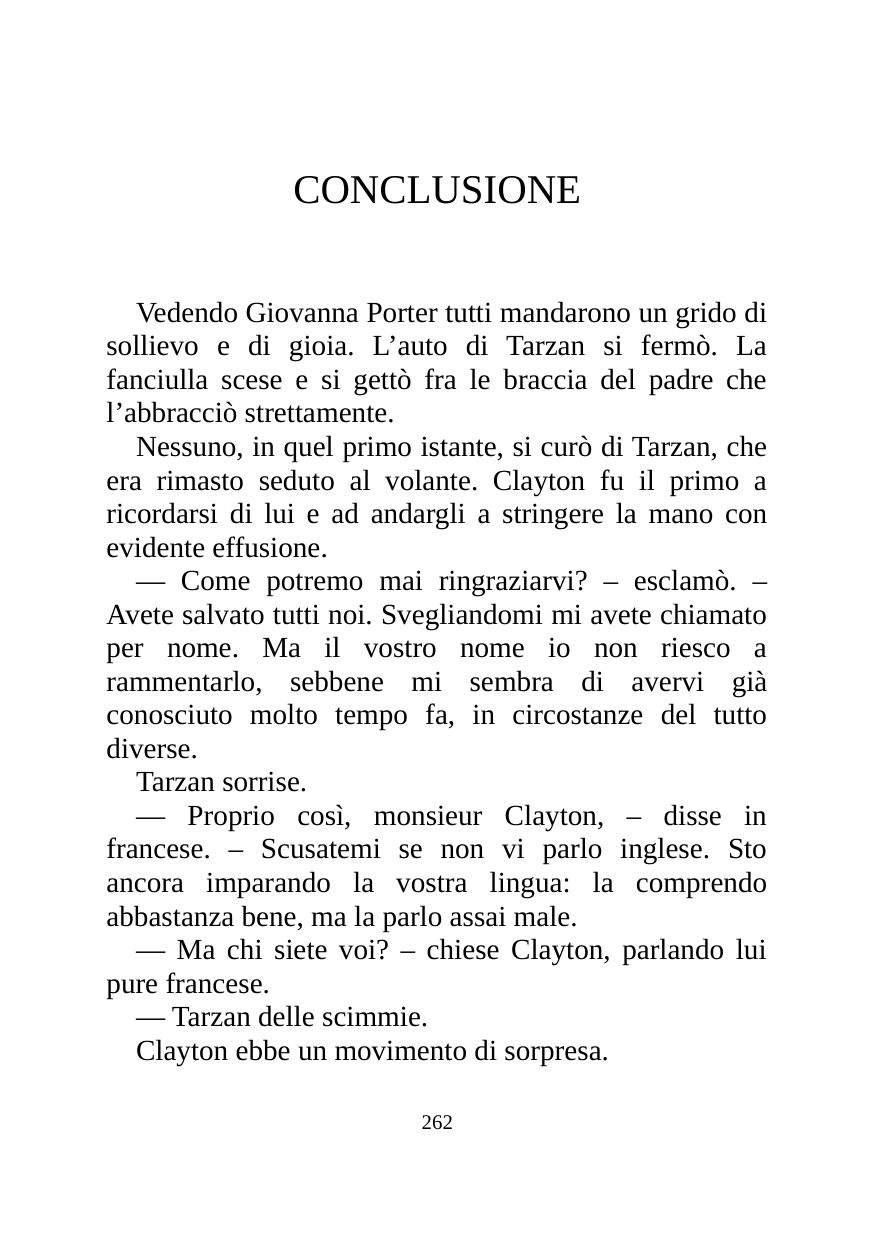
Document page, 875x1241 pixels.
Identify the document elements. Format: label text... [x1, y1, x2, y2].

subtitle CONCLUSIONE [106, 165, 768, 212]
text — Come potremo mai ringraziarvi? – esclamò. – Avete salvato tutti noi. Svegliandomi mi avete chiamato per nome. Ma il vostro nome io non riesco a rammentarlo, sebbene mi sembra di avervi già conosciuto molto tempo fa, in circostanze del tutto diverse. [106, 563, 768, 764]
text Clayton ebbe un movimento di sorpresa. [106, 1033, 768, 1066]
text — Proprio così, monsieur Clayton, – disse in francese. – Scusatemi se non vi parlo inglese. Sto ancora imparando la vostra lingua: la comprendo abbastanza bene, ma la parlo assai male. [106, 798, 768, 932]
text — Tarzan delle scimmie. [106, 999, 768, 1033]
text Nessuno, in quel primo istante, si curò di Tarzan, che era rimasto seduto al volante. Clayton fu il primo a ricordarsi di lui e ad andargli a stringere la mano con evidente effusione. [106, 429, 768, 563]
text Tarzan sorrise. [106, 764, 768, 798]
text — Ma chi siete voi? – chiese Clayton, parlando lui pure francese. [106, 932, 768, 999]
text Vedendo Giovanna Porter tutti mandarono un grido di sollievo e di gioia. L’auto di Tarzan si fermò. La fanciulla scese e si gettò fra le braccia del padre che l’abbracciò strettamente. [106, 295, 768, 429]
